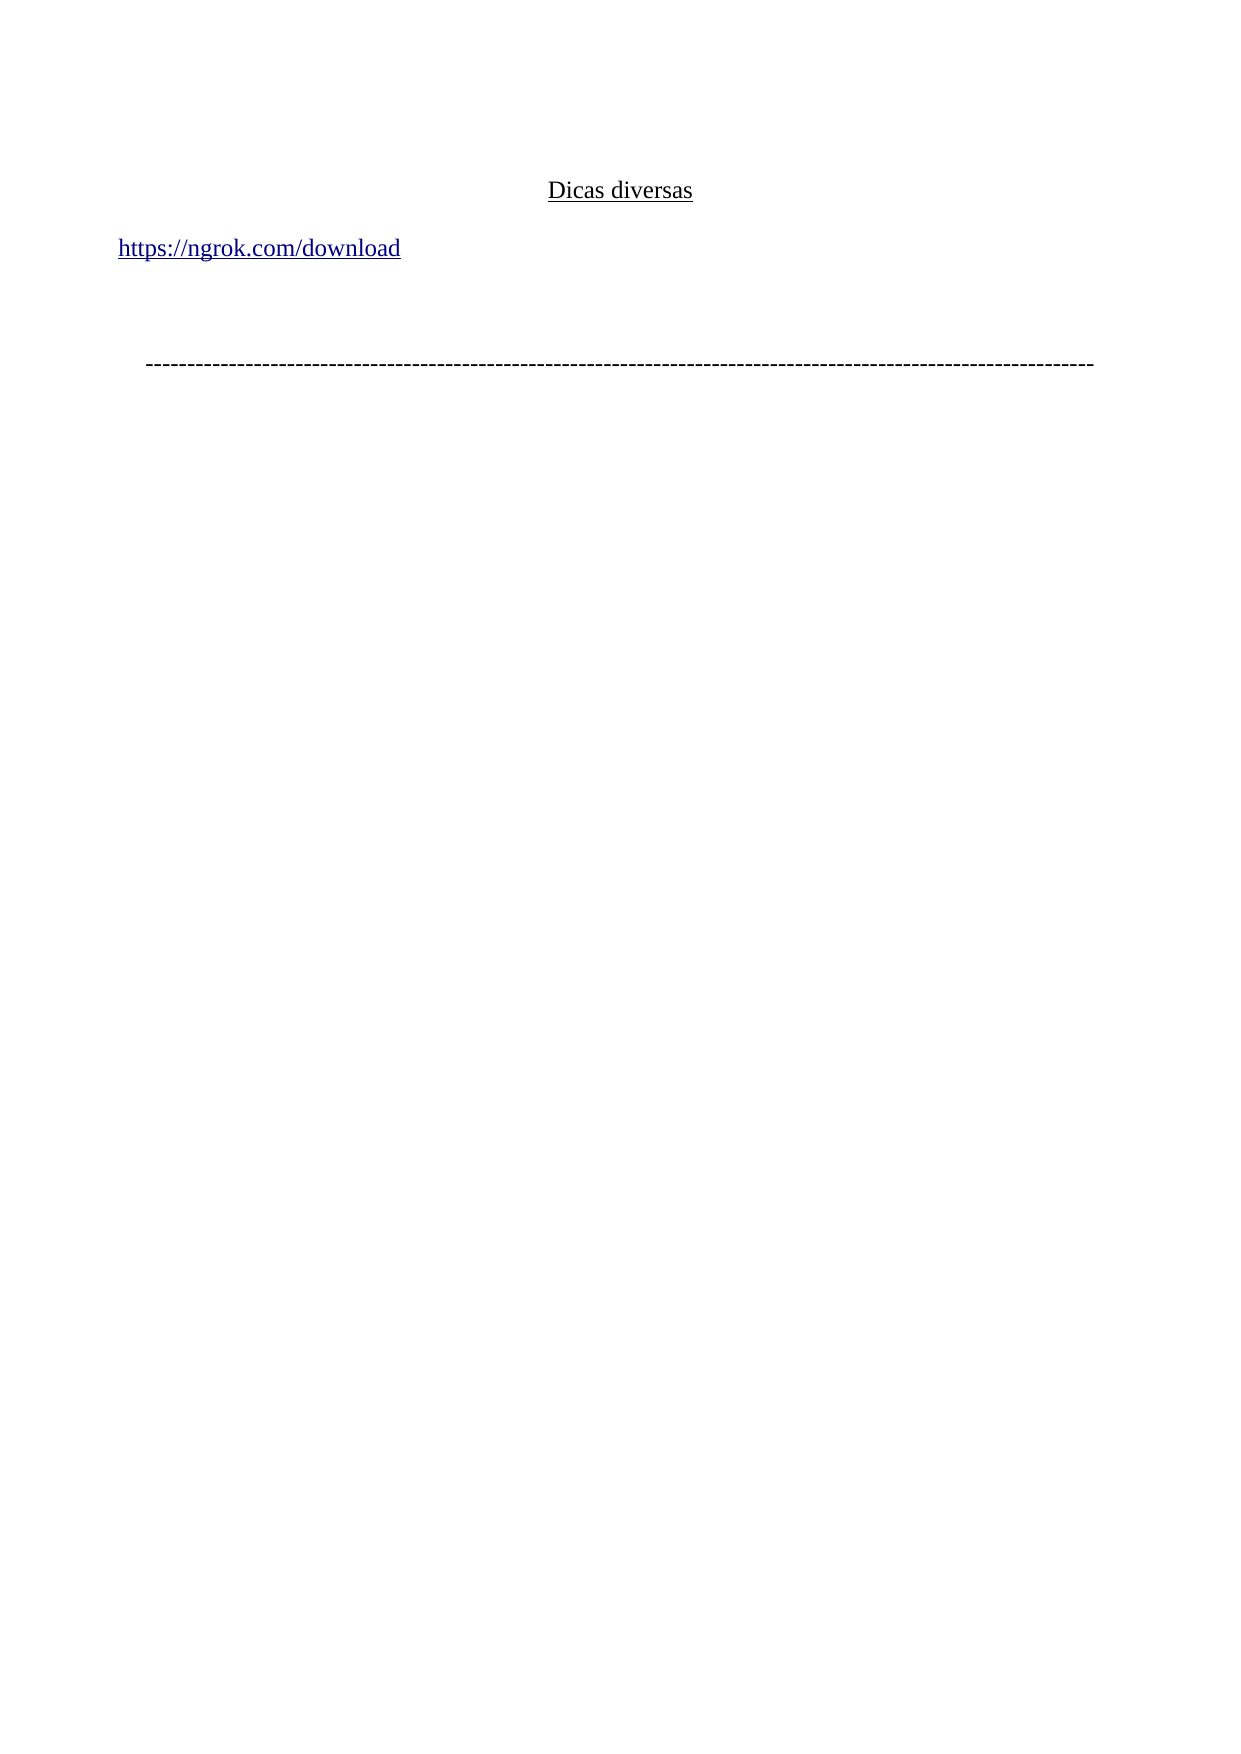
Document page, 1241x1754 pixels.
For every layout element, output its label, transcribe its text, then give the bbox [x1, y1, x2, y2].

text https://ngrok.com/download [118, 233, 1122, 262]
text ------------------------------------------------------------------------------------------------------------------ [118, 348, 1122, 377]
text Dicas diversas [118, 176, 1122, 204]
